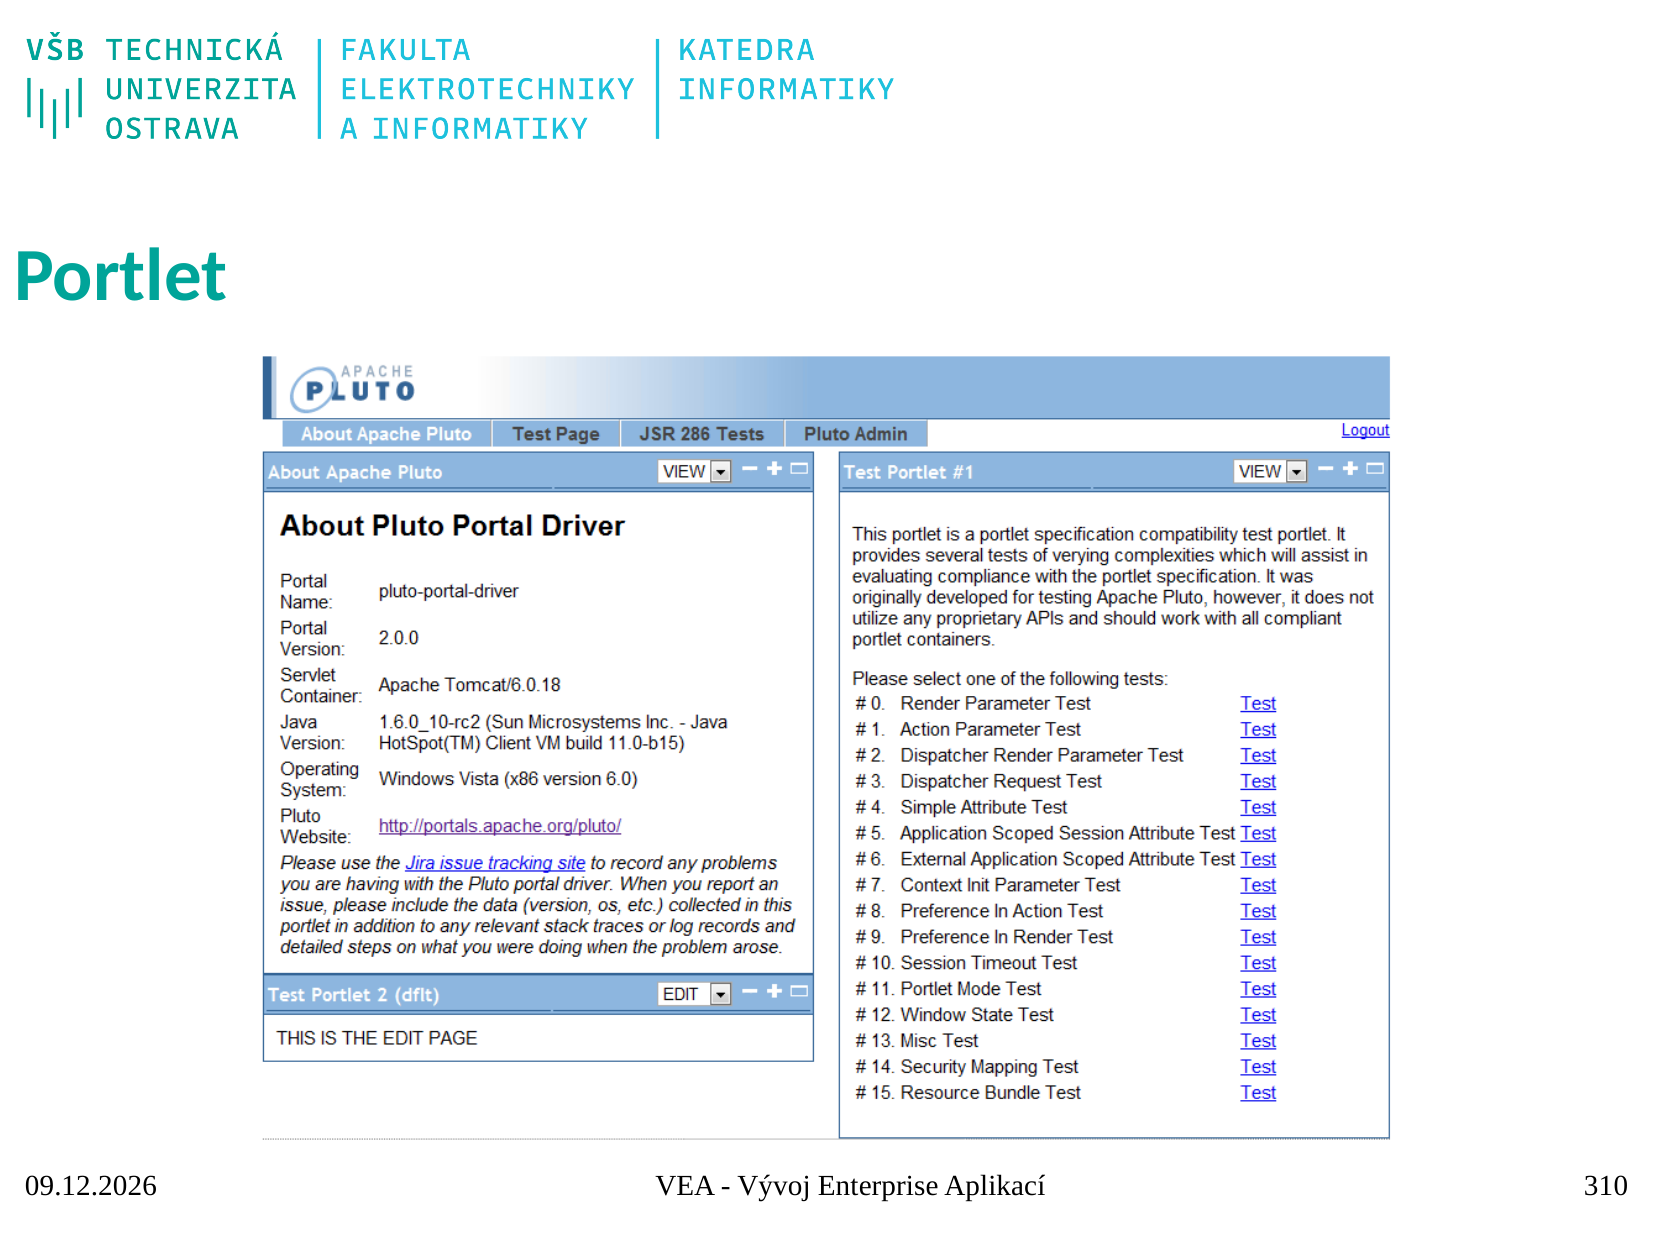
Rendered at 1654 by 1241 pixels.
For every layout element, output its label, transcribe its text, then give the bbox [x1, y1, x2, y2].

picture [26, 31, 894, 139]
picture [258, 354, 1395, 1146]
title Portlet [14, 165, 1619, 319]
